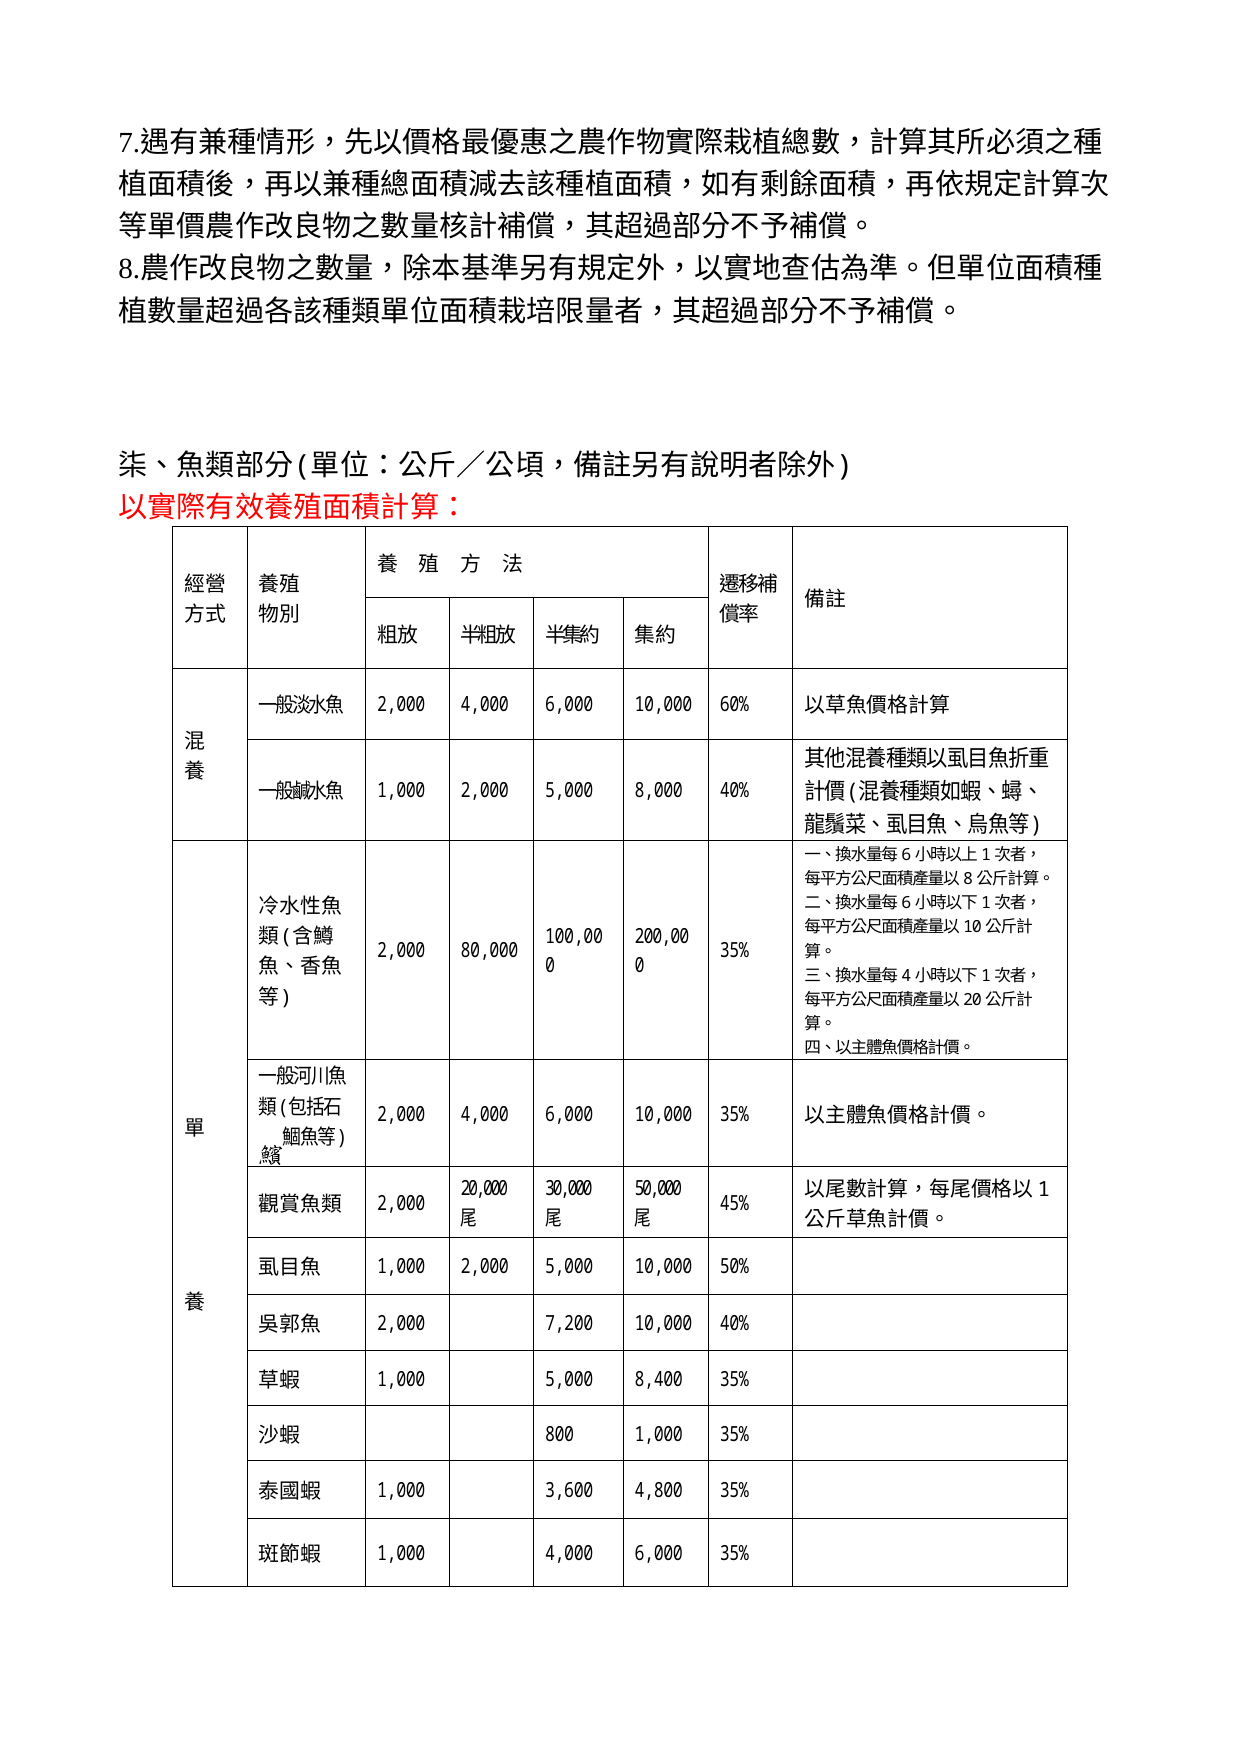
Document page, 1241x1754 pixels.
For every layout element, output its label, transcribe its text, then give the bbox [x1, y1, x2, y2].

table_cell 40% [709, 1295, 792, 1350]
table_cell 2,000 [366, 669, 449, 739]
table_header 備註 [793, 527, 1067, 668]
table_cell 35% [709, 1351, 792, 1405]
table_cell 35% [709, 1406, 792, 1460]
table_cell 4,000 [450, 669, 533, 739]
table_cell 以尾數計算，每尾價格以1公斤草魚計價。 [793, 1167, 1067, 1237]
table_cell 一般河川魚類(包括石鯝魚等) [248, 1060, 365, 1166]
table_cell 半粗放 [450, 598, 533, 668]
table_cell 80,000 [450, 841, 533, 1059]
table_cell [450, 1351, 533, 1405]
table_cell [793, 1406, 1067, 1460]
table_cell [450, 1406, 533, 1460]
table_cell 45% [709, 1167, 792, 1237]
table_cell 20,000尾 [450, 1167, 533, 1237]
table_cell 泰國蝦 [248, 1461, 365, 1518]
table_cell 2,000 [450, 740, 533, 839]
table_cell 半集約 [534, 598, 623, 668]
table_cell 10,000 [624, 1295, 708, 1350]
table_cell 單 養 [173, 841, 247, 1586]
table_cell 6,000 [534, 669, 623, 739]
table_cell 草蝦 [248, 1351, 365, 1405]
table_cell 35% [709, 1461, 792, 1518]
table_cell 2,000 [450, 1238, 533, 1293]
table_cell 集約 [624, 598, 708, 668]
table_cell 1,000 [366, 1351, 449, 1405]
table_cell [793, 1238, 1067, 1293]
table_cell 800 [534, 1406, 623, 1460]
table_cell [450, 1519, 533, 1586]
table_cell 35% [709, 1060, 792, 1166]
table_cell 其他混養種類以虱目魚折重計價(混養種類如蝦、蟳、龍鬚菜、虱目魚、烏魚等) [793, 740, 1067, 839]
table_cell 7,200 [534, 1295, 623, 1350]
text 柒、魚類部分(單位：公斤／公頃，備註另有說明者除外) 以實際有效養殖面積計算： [118, 441, 1122, 526]
table_cell 6,000 [624, 1519, 708, 1586]
table_cell 3,600 [534, 1461, 623, 1518]
table_cell 冷水性魚類(含鱒魚、香魚等) [248, 841, 365, 1059]
table_cell [450, 1295, 533, 1350]
table_cell 6,000 [534, 1060, 623, 1166]
table_cell 2,000 [366, 841, 449, 1059]
table_header 遷移補償率 [709, 527, 792, 668]
table_cell 混 養 [173, 669, 247, 839]
table_cell 4,000 [450, 1060, 533, 1166]
table_cell 以主體魚價格計價。 [793, 1060, 1067, 1166]
table_cell 4,800 [624, 1461, 708, 1518]
table_cell 40% [709, 740, 792, 839]
table_cell 35% [709, 841, 792, 1059]
table_cell 8,400 [624, 1351, 708, 1405]
table_cell [793, 1295, 1067, 1350]
table_cell 斑節蝦 [248, 1519, 365, 1586]
table_cell 吳郭魚 [248, 1295, 365, 1350]
table_cell 虱目魚 [248, 1238, 365, 1293]
table_cell 60% [709, 669, 792, 739]
table_cell 2,000 [366, 1167, 449, 1237]
table_cell 沙蝦 [248, 1406, 365, 1460]
table_cell 一、換水量每6小時以上1次者，每平方公尺面積產量以8公斤計算。 二、換水量每6小時以下1次者，每平方公尺面積產量以10公斤計算。 三、換水量每4小時以下1次者，每平方公尺面積產量以20公斤計算。 四、以主體魚價格計價。 [793, 841, 1067, 1059]
table_header 經營方式 [173, 527, 247, 668]
table_cell [793, 1351, 1067, 1405]
table_cell 50% [709, 1238, 792, 1293]
table_header 養殖 物別 [248, 527, 365, 668]
table_cell 2,000 [366, 1295, 449, 1350]
text 8.農作改良物之數量，除本基準另有規定外，以實地查估為準。但單位面積種植數量超過各該種類單位面積栽培限量者，其超過部分不予補償。 [118, 245, 1122, 329]
table_cell 粗放 [366, 598, 449, 668]
table_cell 10,000 [624, 1238, 708, 1293]
table_cell 35% [709, 1519, 792, 1586]
table_cell 1,000 [366, 1519, 449, 1586]
table_cell 1,000 [366, 1238, 449, 1293]
table_cell 1,000 [624, 1406, 708, 1460]
table_cell 200,000 [624, 841, 708, 1059]
table_cell 5,000 [534, 1351, 623, 1405]
table_cell 8,000 [624, 740, 708, 839]
table_cell 30,000尾 [534, 1167, 623, 1237]
table_cell 觀賞魚類 [248, 1167, 365, 1237]
table_cell 100,000 [534, 841, 623, 1059]
table_cell 5,000 [534, 1238, 623, 1293]
table_cell [793, 1519, 1067, 1586]
table_cell 2,000 [366, 1060, 449, 1166]
table_cell 1,000 [366, 740, 449, 839]
table_cell 10,000 [624, 1060, 708, 1166]
table_cell 一般鹹水魚 [248, 740, 365, 839]
table_cell 5,000 [534, 740, 623, 839]
table_cell 1,000 [366, 1461, 449, 1518]
table_cell 50,000尾 [624, 1167, 708, 1237]
table_cell [450, 1461, 533, 1518]
table_header 養 殖 方 法 [366, 527, 708, 597]
table_cell 一般淡水魚 [248, 669, 365, 739]
text 7.遇有兼種情形，先以價格最優惠之農作物實際栽植總數，計算其所必須之種植面積後，再以兼種總面積減去該種植面積，如有剩餘面積，再依規定計算次等單價農作改良物之數量核計補償，其超過部分不予補償。 [118, 118, 1122, 245]
table_cell [793, 1461, 1067, 1518]
table_cell 10,000 [624, 669, 708, 739]
table_cell 4,000 [534, 1519, 623, 1586]
table_cell [366, 1406, 449, 1460]
table_cell 以草魚價格計算 [793, 669, 1067, 739]
